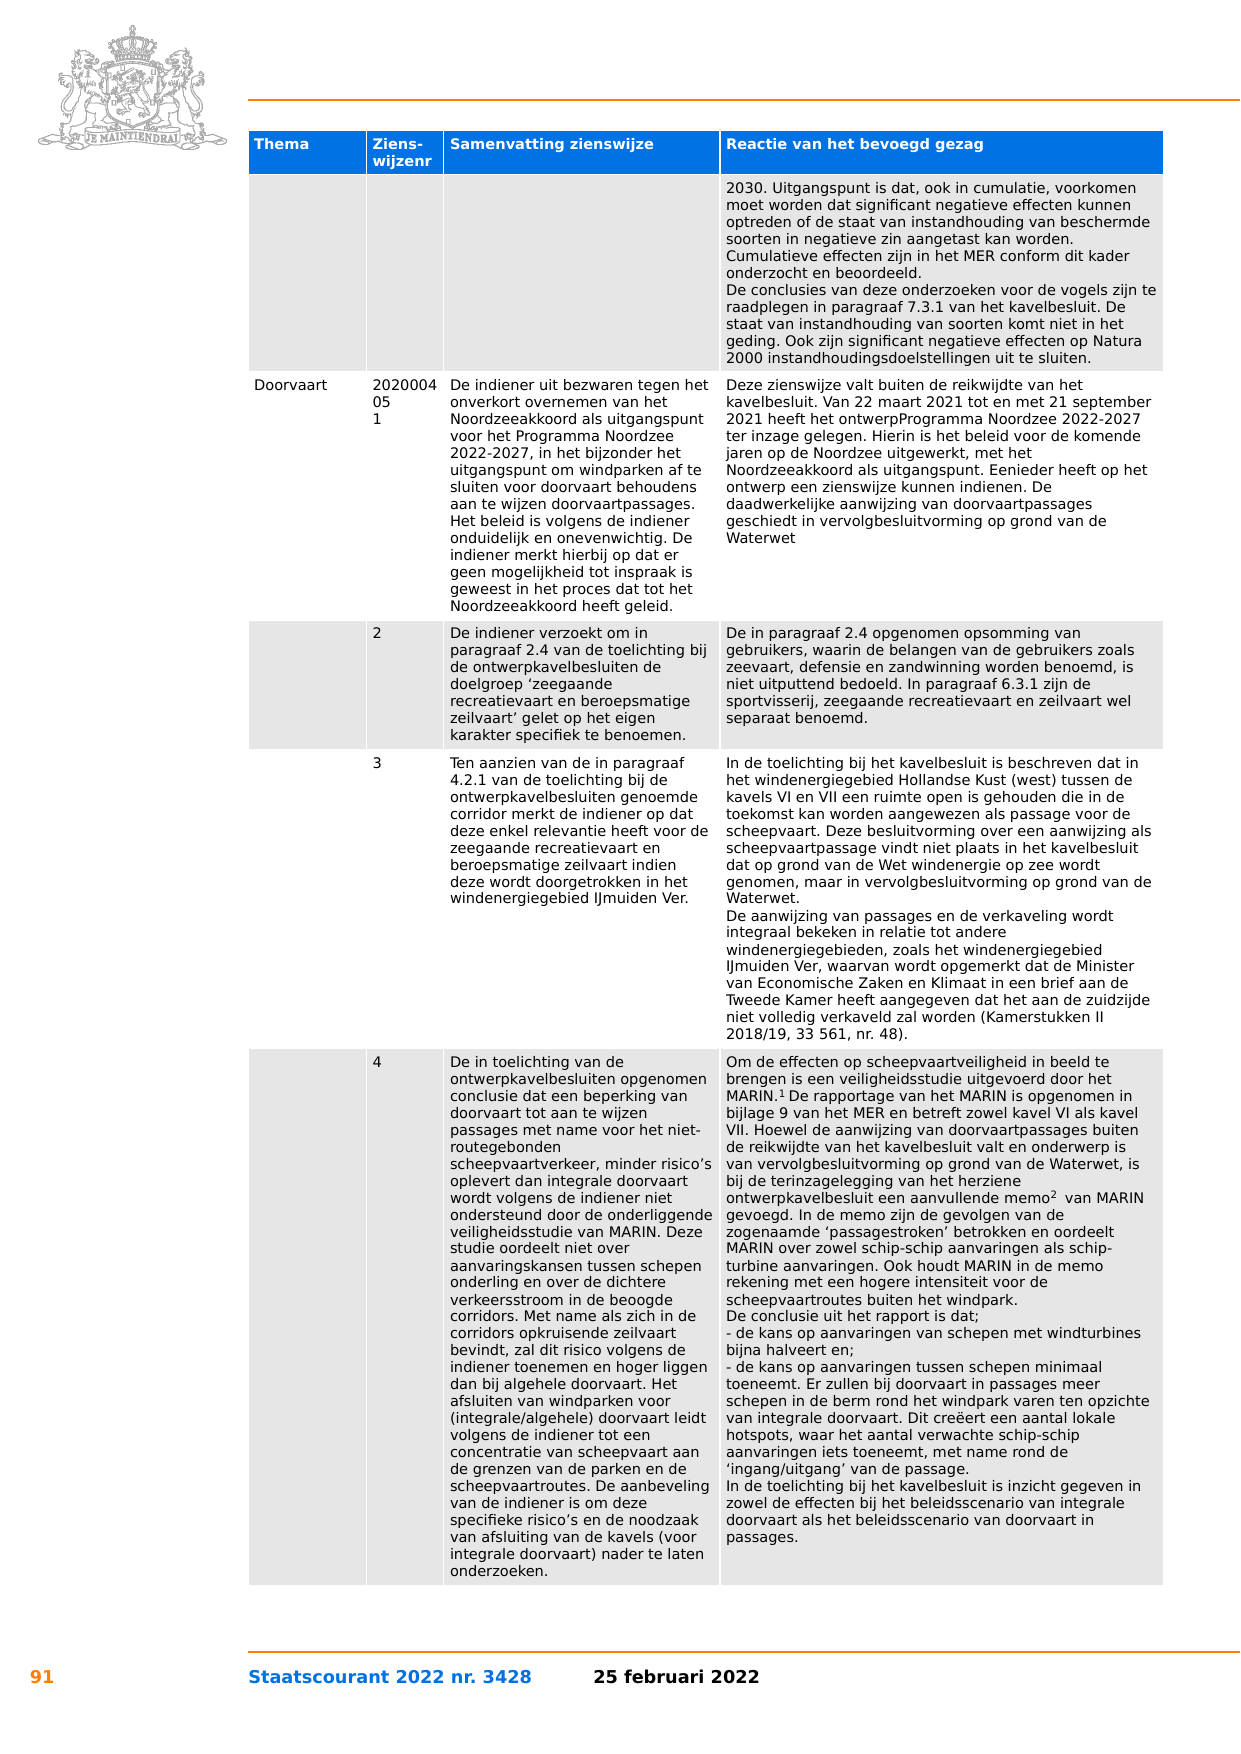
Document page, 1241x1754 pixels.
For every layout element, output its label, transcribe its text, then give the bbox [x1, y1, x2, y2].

table_cell De indiener uit bezwaren tegen het onverkort overnemen van het Noordzeeakkoord als uitgangspunt voor het Programma Noordzee 2022-2027, in het bijzonder het uitgangspunt om windparken af te sluiten voor doorvaart behoudens aan te wijzen doorvaartpassages. Het beleid is volgens de indiener onduidelijk en onevenwichtig. De indiener merkt hierbij op dat er geen mogelijkheid tot inspraak is geweest in het proces dat tot het Noordzeeakkoord heeft geleid. [444, 373, 719, 619]
table_cell Doorvaart [249, 373, 366, 619]
table_header Ziens-wijzenr [367, 131, 443, 174]
table_cell [249, 621, 366, 749]
table_cell Om de effecten op scheepvaartveiligheid in beeld te brengen is een veiligheidsstudie uitgevoerd door het MARIN.1De rapportage van het MARIN is opgenomen in bijlage 9 van het MER en betreft zowel kavel VI als kavel VII. Hoewel de aanwijzing van doorvaartpassages buiten de reikwijdte van het kavelbesluit valt en onderwerp is van vervolgbesluitvorming op grond van de Waterwet, is bij de terinzagelegging van het herziene ontwerpkavelbesluit een aanvullende memo2 van MARIN gevoegd. In de memo zijn de gevolgen van de zogenaamde ‘passagestroken’ betrokken en oordeelt MARIN over zowel schip-schip aanvaringen als schip-turbine aanvaringen. Ook houdt MARIN in de memo rekening met een hogere intensiteit voor de scheepvaartroutes buiten het windpark. De conclusie uit het rapport is dat; - de kans op aanvaringen van schepen met windturbines bijna halveert en; - de kans op aanvaringen tussen schepen minimaal toeneemt. Er zullen bij doorvaart in passages meer schepen in de berm rond het windpark varen ten opzichte van integrale doorvaart. Dit creëert een aantal lokale hotspots, waar het aantal verwachte schip-schip aanvaringen iets toeneemt, met name rond de ‘ingang/uitgang’ van de passage. In de toelichting bij het kavelbesluit is inzicht gegeven in zowel de effecten bij het beleidsscenario van integrale doorvaart als het beleidsscenario van doorvaart in passages. [721, 1049, 1163, 1585]
table_header Reactie van het bevoegd gezag [721, 131, 1163, 174]
table_cell 202000405 1 [367, 373, 443, 619]
table_cell 2030. Uitgangspunt is dat, ook in cumulatie, voorkomen moet worden dat significant negatieve effecten kunnen optreden of de staat van instandhouding van beschermde soorten in negatieve zin aangetast kan worden. Cumulatieve effecten zijn in het MER conform dit kader onderzocht en beoordeeld. De conclusies van deze onderzoeken voor de vogels zijn te raadplegen in paragraaf 7.3.1 van het kavelbesluit. De staat van instandhouding van soorten komt niet in het geding. Ook zijn significant negatieve effecten op Natura 2000 instandhoudingsdoelstellingen uit te sluiten. [721, 175, 1163, 371]
table_cell [249, 1049, 366, 1585]
table_cell Ten aanzien van de in paragraaf 4.2.1 van de toelichting bij de ontwerpkavelbesluiten genoemde corridor merkt de indiener op dat deze enkel relevantie heeft voor de zeegaande recreatievaart en beroepsmatige zeilvaart indien deze wordt doorgetrokken in het windenergiegebied IJmuiden Ver. [444, 750, 719, 1048]
picture [38, 25, 227, 150]
table_cell Deze zienswijze valt buiten de reikwijdte van het kavelbesluit. Van 22 maart 2021 tot en met 21 september 2021 heeft het ontwerpProgramma Noordzee 2022-2027 ter inzage gelegen. Hierin is het beleid voor de komende jaren op de Noordzee uitgewerkt, met het Noordzeeakkoord als uitgangspunt. Eenieder heeft op het ontwerp een zienswijze kunnen indienen. De daadwerkelijke aanwijzing van doorvaartpassages geschiedt in vervolgbesluitvorming op grond van de Waterwet [721, 373, 1163, 619]
table_cell In de toelichting bij het kavelbesluit is beschreven dat in het windenergiegebied Hollandse Kust (west) tussen de kavels VI en VII een ruimte open is gehouden die in de toekomst kan worden aangewezen als passage voor de scheepvaart. Deze besluitvorming over een aanwijzing als scheepvaartpassage vindt niet plaats in het kavelbesluit dat op grond van de Wet windenergie op zee wordt genomen, maar in vervolgbesluitvorming op grond van de Waterwet. De aanwijzing van passages en de verkaveling wordt integraal bekeken in relatie tot andere windenergiegebieden, zoals het windenergiegebied IJmuiden Ver, waarvan wordt opgemerkt dat de Minister van Economische Zaken en Klimaat in een brief aan de Tweede Kamer heeft aangegeven dat het aan de zuidzijde niet volledig verkaveld zal worden (Kamerstukken II 2018/19, 33 561, nr. 48). [721, 750, 1163, 1048]
table_cell [444, 175, 719, 371]
table_cell [249, 175, 366, 371]
table_cell 2 [367, 621, 443, 749]
table_cell De in paragraaf 2.4 opgenomen opsomming van gebruikers, waarin de belangen van de gebruikers zoals zeevaart, defensie en zandwinning worden benoemd, is niet uitputtend bedoeld. In paragraaf 6.3.1 zijn de sportvisserij, zeegaande recreatievaart en zeilvaart wel separaat benoemd. [721, 621, 1163, 749]
table_header Thema [249, 131, 366, 174]
table_cell [249, 750, 366, 1048]
table_cell De in toelichting van de ontwerpkavelbesluiten opgenomen conclusie dat een beperking van doorvaart tot aan te wijzen passages met name voor het niet-routegebonden scheepvaartverkeer, minder risico’s oplevert dan integrale doorvaart wordt volgens de indiener niet ondersteund door de onderliggende veiligheidsstudie van MARIN. Deze studie oordeelt niet over aanvaringskansen tussen schepen onderling en over de dichtere verkeersstroom in de beoogde corridors. Met name als zich in de corridors opkruisende zeilvaart bevindt, zal dit risico volgens de indiener toenemen en hoger liggen dan bij algehele doorvaart. Het afsluiten van windparken voor (integrale/algehele) doorvaart leidt volgens de indiener tot een concentratie van scheepvaart aan de grenzen van de parken en de scheepvaartroutes. De aanbeveling van de indiener is om deze specifieke risico’s en de noodzaak van afsluiting van de kavels (voor integrale doorvaart) nader te laten onderzoeken. [444, 1049, 719, 1585]
table_cell 3 [367, 750, 443, 1048]
table_header Samenvatting zienswijze [444, 131, 719, 174]
table_cell 4 [367, 1049, 443, 1585]
table_cell De indiener verzoekt om in paragraaf 2.4 van de toelichting bij de ontwerpkavelbesluiten de doelgroep ‘zeegaande recreatievaart en beroepsmatige zeilvaart’ gelet op het eigen karakter specifiek te benoemen. [444, 621, 719, 749]
table_cell [367, 175, 443, 371]
